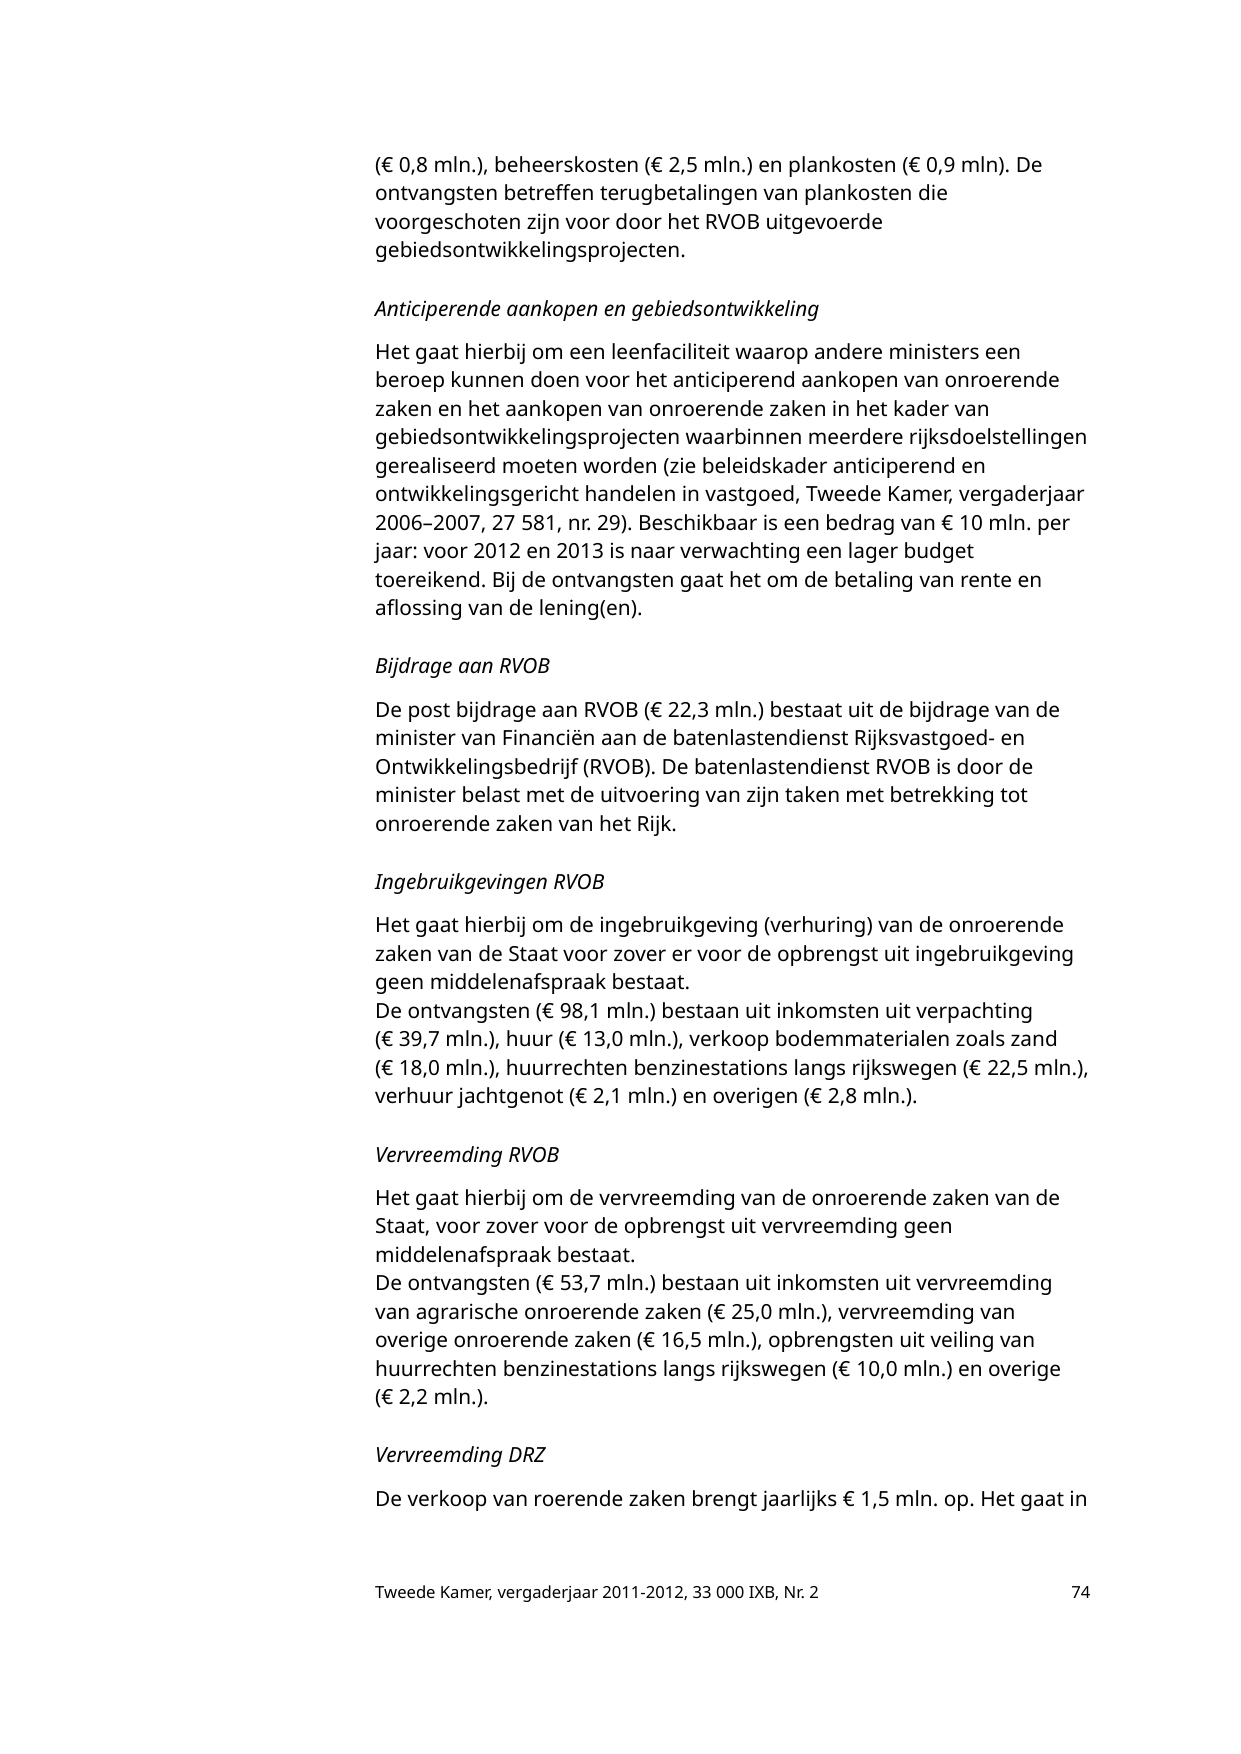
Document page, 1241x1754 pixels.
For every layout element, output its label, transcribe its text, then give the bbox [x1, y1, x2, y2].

text De verkoop van roerende zaken brengt jaarlijks € 1,5 mln. op. Het gaat in [375, 1484, 1090, 1512]
text Het gaat hierbij om de ingebruikgeving (verhuring) van de onroerende zaken van de Staat voor zover er voor de opbrengst uit ingebruikgeving geen middelenafspraak bestaat. [375, 911, 1090, 996]
text (€ 0,8 mln.), beheerskosten (€ 2,5 mln.) en plankosten (€ 0,9 mln). De ontvangsten betreffen terugbetalingen van plankosten die voorgeschoten zijn voor door het RVOB uitgevoerde gebiedsontwikkelingsprojecten. [375, 150, 1090, 264]
text Vervreemding RVOB [375, 1140, 1090, 1168]
text Bijdrage aan RVOB [375, 652, 1090, 680]
text Het gaat hierbij om de vervreemding van de onroerende zaken van de Staat, voor zover voor de opbrengst uit vervreemding geen middelenafspraak bestaat. [375, 1183, 1090, 1268]
text De ontvangsten (€ 53,7 mln.) bestaan uit inkomsten uit vervreemding van agrarische onroerende zaken (€ 25,0 mln.), vervreemding van overige onroerende zaken (€ 16,5 mln.), opbrengsten uit veiling van huurrechten benzinestations langs rijkswegen (€ 10,0 mln.) en overige (€ 2,2 mln.). [375, 1268, 1090, 1411]
text Vervreemding DRZ [375, 1441, 1090, 1469]
text Het gaat hierbij om een leenfaciliteit waarop andere ministers een beroep kunnen doen voor het anticiperend aankopen van onroerende zaken en het aankopen van onroerende zaken in het kader van gebiedsontwikkelingsprojecten waarbinnen meerdere rijksdoelstellingen gerealiseerd moeten worden (zie beleidskader anticiperend en ontwikkelingsgericht handelen in vastgoed, Tweede Kamer, vergaderjaar 2006–2007, 27 581, nr. 29). Beschikbaar is een bedrag van € 10 mln. per jaar: voor 2012 en 2013 is naar verwachting een lager budget toereikend. Bij de ontvangsten gaat het om de betaling van rente en aflossing van de lening(en). [375, 337, 1090, 622]
text Ingebruikgevingen RVOB [375, 867, 1090, 896]
text De ontvangsten (€ 98,1 mln.) bestaan uit inkomsten uit verpachting (€ 39,7 mln.), huur (€ 13,0 mln.), verkoop bodemmaterialen zoals zand (€ 18,0 mln.), huurrechten benzinestations langs rijkswegen (€ 22,5 mln.), verhuur jachtgenot (€ 2,1 mln.) en overigen (€ 2,8 mln.). [375, 996, 1090, 1110]
text Anticiperende aankopen en gebiedsontwikkeling [375, 294, 1090, 322]
text De post bijdrage aan RVOB (€ 22,3 mln.) bestaat uit de bijdrage van de minister van Financiën aan de batenlastendienst Rijksvastgoed- en Ontwikkelingsbedrijf (RVOB). De batenlastendienst RVOB is door de minister belast met de uitvoering van zijn taken met betrekking tot onroerende zaken van het Rijk. [375, 695, 1090, 837]
